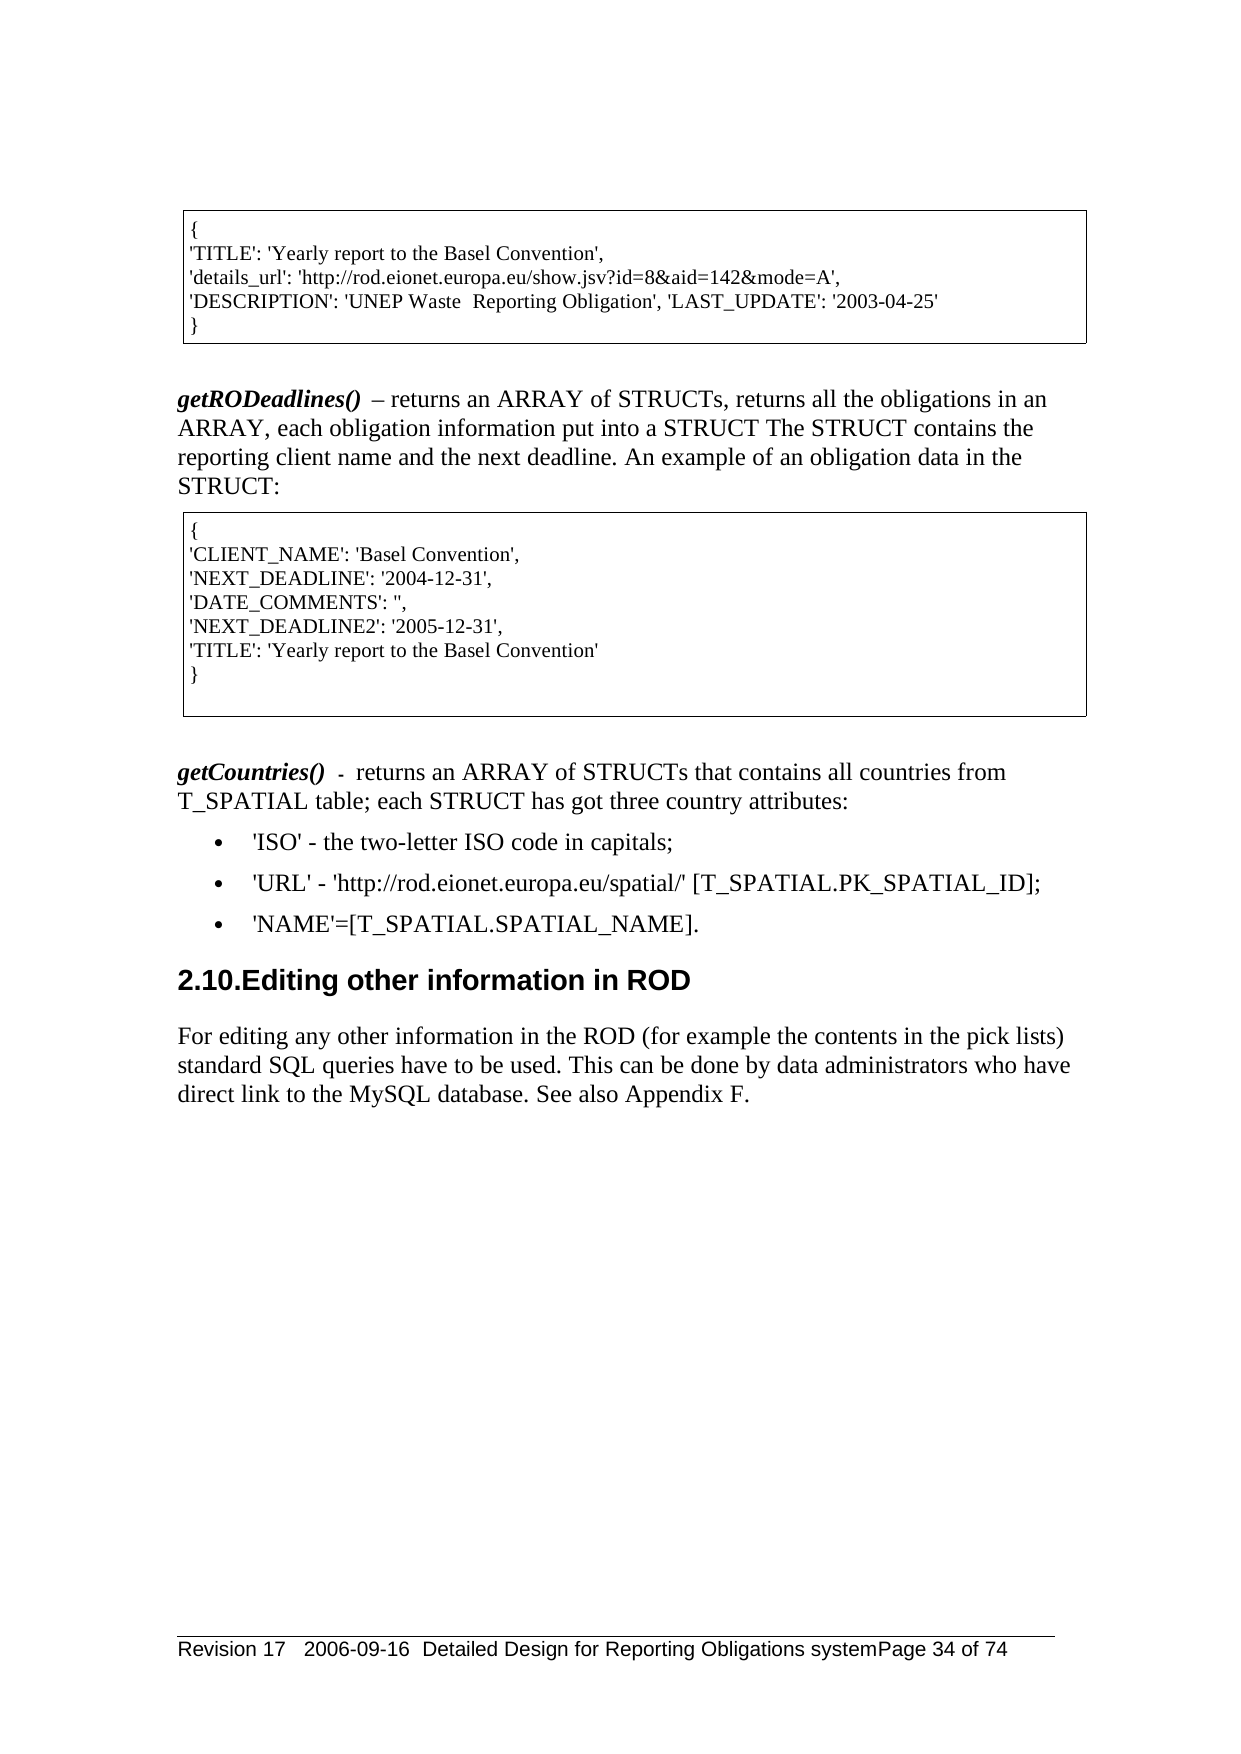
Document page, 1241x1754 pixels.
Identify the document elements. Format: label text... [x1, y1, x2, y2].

text For editing any other information in the ROD (for example the contents in the pick lists) standard SQL queries have to be used. This can be done by data administrators who have direct link to the MySQL database. See also Appendix F. [177, 1021, 1092, 1108]
text 'DATE_COMMENTS': '', [184, 584, 1086, 608]
list 'ISO' - the two-letter ISO code in capitals; [215, 827, 1092, 856]
text } [184, 307, 1086, 343]
text getRODeadlines() – returns an ARRAY of STRUCTs, returns all the obligations in an ARRAY, each obligation information put into a STRUCT The STRUCT contains the reporting client name and the next deadline. An example of an obligation data in the STRUCT: [177, 383, 1092, 500]
text 'TITLE': 'Yearly report to the Basel Convention' [184, 632, 1086, 656]
list 'NAME'=[T_SPATIAL.SPATIAL_NAME]. [215, 908, 1092, 938]
text 'details_url': 'http://rod.eionet.europa.eu/show.jsv?id=8&aid=142&mode=A', [184, 258, 1086, 282]
text 'NEXT_DEADLINE': '2004-12-31', [184, 560, 1086, 584]
text 'CLIENT_NAME': 'Basel Convention', [184, 536, 1086, 560]
text } [184, 656, 1086, 686]
text getCountries() - returns an ARRAY of STRUCTs that contains all countries from T_SPATIAL table; each STRUCT has got three country attributes: [177, 757, 1092, 815]
text { [184, 211, 1086, 234]
text 'TITLE': 'Yearly report to the Basel Convention', [184, 234, 1086, 258]
text 'NEXT_DEADLINE2': '2005-12-31', [184, 608, 1086, 632]
list 'URL' - 'http://rod.eionet.europa.eu/spatial/' [T_SPATIAL.PK_SPATIAL_ID]; [215, 868, 1092, 897]
subtitle Editing other information in ROD [177, 962, 1092, 996]
text 'DESCRIPTION': 'UNEP Waste Reporting Obligation', 'LAST_UPDATE': '2003-04-25' [184, 282, 1086, 307]
text { [184, 513, 1086, 536]
